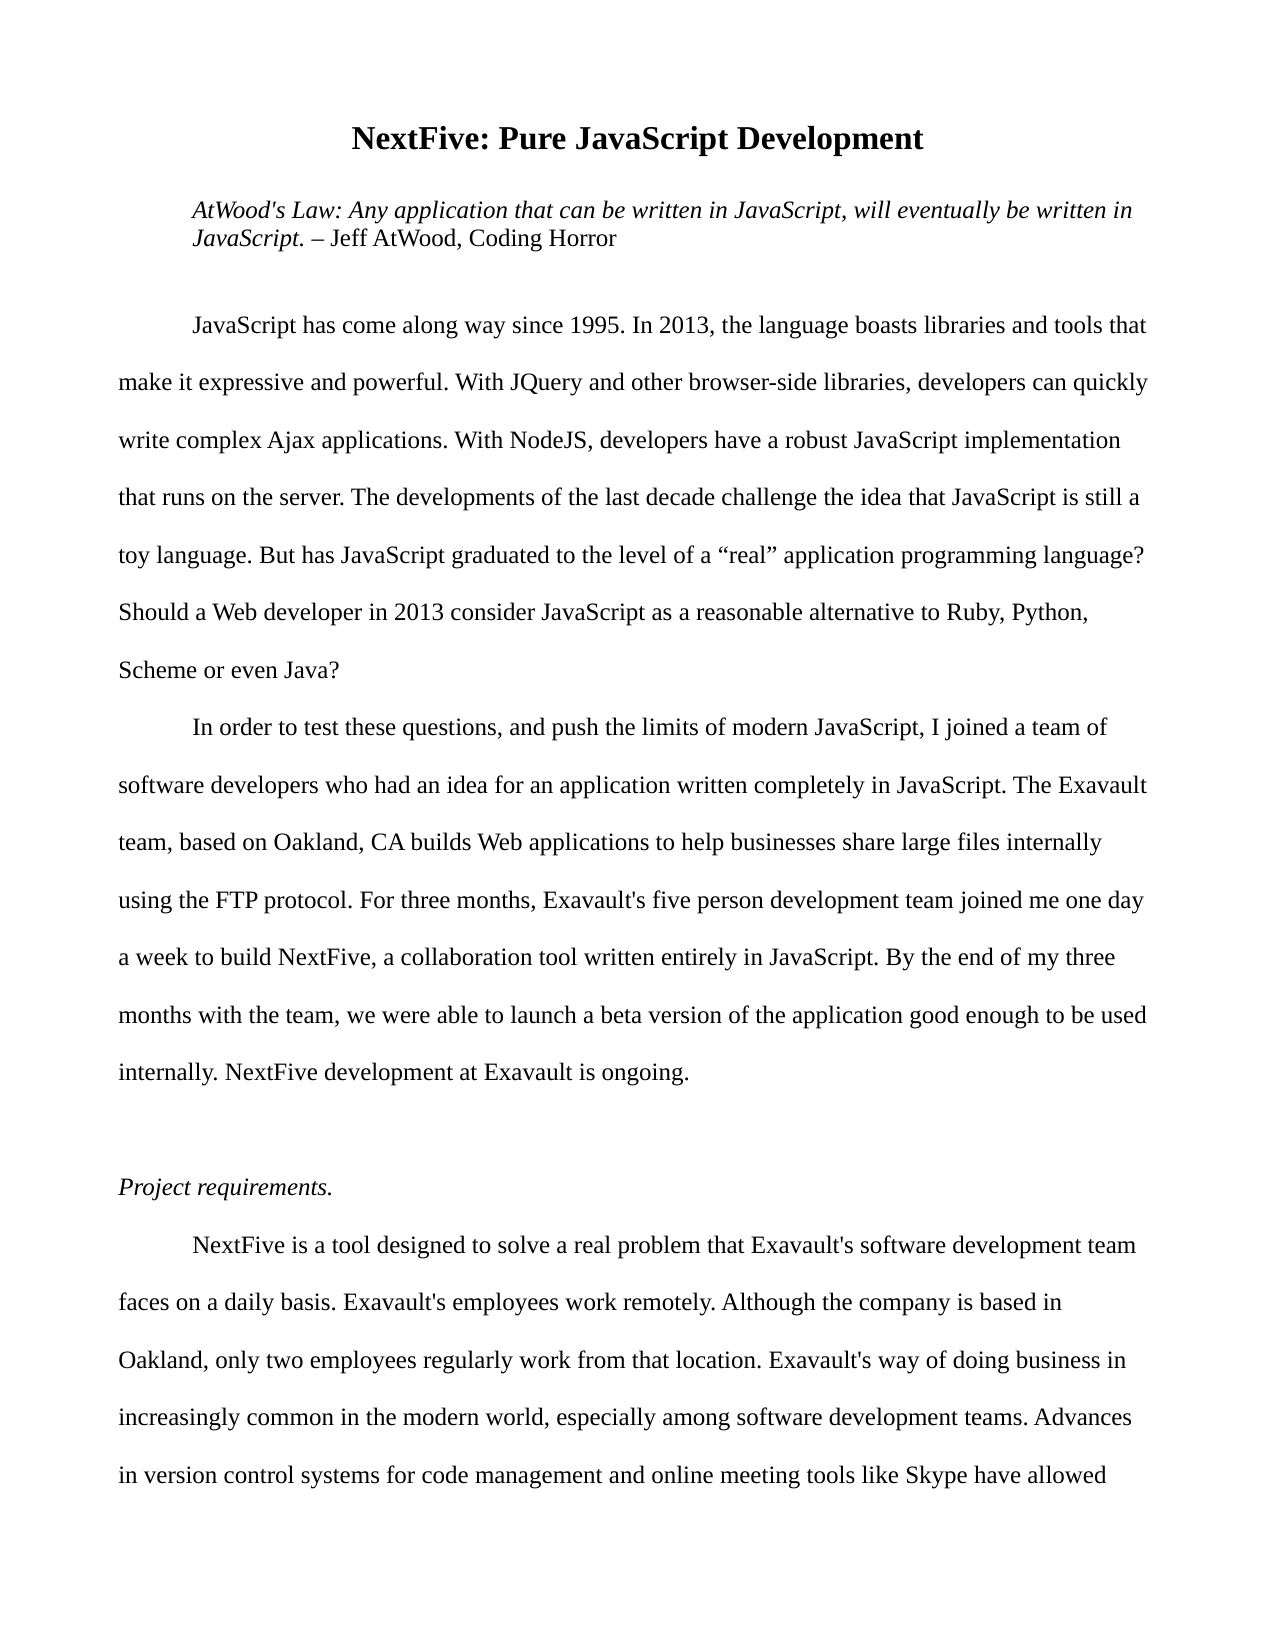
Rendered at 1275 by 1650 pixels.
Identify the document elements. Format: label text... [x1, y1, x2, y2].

text NextFive is a tool designed to solve a real problem that Exavault's software development team faces on a daily basis. Exavault's employees work remotely. Although the company is based in Oakland, only two employees regularly work from that location. Exavault's way of doing business in increasingly common in the modern world, especially among software development teams. Advances in version control systems for code management and online meeting tools like Skype have allowed [118, 1230, 1157, 1488]
text Project requirements. [118, 1172, 1157, 1201]
text NextFive: Pure JavaScript Development [118, 118, 1157, 156]
text In order to test these questions, and push the limits of modern JavaScript, I joined a team of software developers who had an idea for an application written completely in JavaScript. The Exavault team, based on Oakland, CA builds Web applications to help businesses share large files internally using the FTP protocol. For three months, Exavault's five person development team joined me one day a week to build NextFive, a collaboration tool written entirely in JavaScript. By the end of my three months with the team, we were able to launch a beta version of the application good enough to be used internally. NextFive development at Exavault is ongoing. [118, 712, 1157, 1086]
text JavaScript has come along way since 1995. In 2013, the language boasts libraries and tools that make it expressive and powerful. With JQuery and other browser-side libraries, developers can quickly write complex Ajax applications. With NodeJS, developers have a robust JavaScript implementation that runs on the server. The developments of the last decade challenge the idea that JavaScript is still a toy language. But has JavaScript graduated to the level of a “real” application programming language? Should a Web developer in 2013 consider JavaScript as a reasonable alternative to Ruby, Python, Scheme or even Java? [118, 310, 1157, 683]
text AtWood's Law: Any application that can be written in JavaScript, will eventually be written in JavaScript. – Jeff AtWood, Coding Horror [192, 195, 1157, 252]
